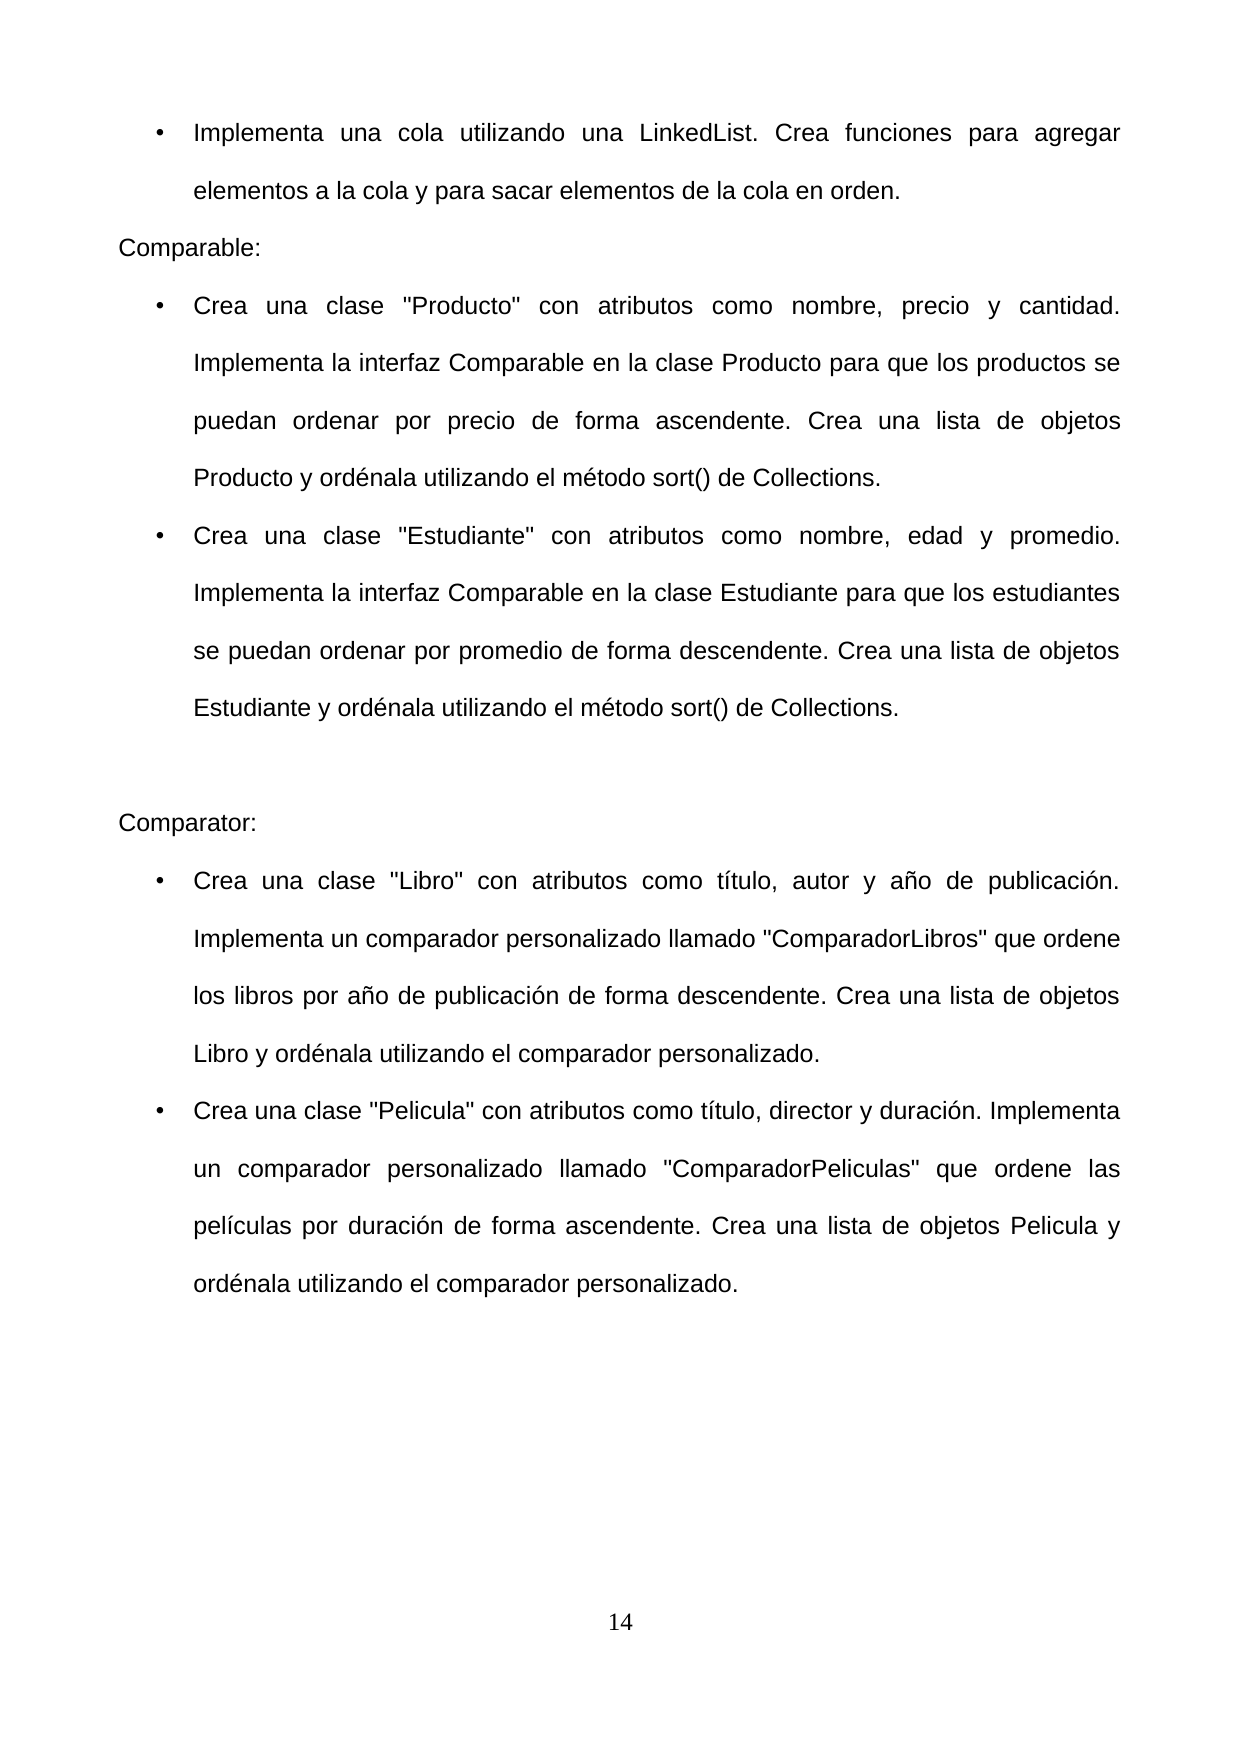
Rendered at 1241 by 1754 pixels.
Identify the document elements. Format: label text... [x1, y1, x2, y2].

text Comparable: [118, 233, 1122, 262]
list Crea una clase "Producto" con atributos como nombre, precio y cantidad. Implementa la interfaz Comparable en la clase Producto para que los productos se puedan ordenar por precio de forma ascendente. Crea una lista de objetos Producto y ordénala utilizando el método sort() de Collections. [156, 291, 1122, 492]
text Comparator: [118, 808, 1122, 837]
list Crea una clase "Pelicula" con atributos como título, director y duración. Implementa un comparador personalizado llamado "ComparadorPeliculas" que ordene las películas por duración de forma ascendente. Crea una lista de objetos Pelicula y ordénala utilizando el comparador personalizado. [156, 1096, 1122, 1297]
list Crea una clase "Estudiante" con atributos como nombre, edad y promedio. Implementa la interfaz Comparable en la clase Estudiante para que los estudiantes se puedan ordenar por promedio de forma descendente. Crea una lista de objetos Estudiante y ordénala utilizando el método sort() de Collections. [156, 521, 1122, 722]
list Implementa una cola utilizando una LinkedList. Crea funciones para agregar elementos a la cola y para sacar elementos de la cola en orden. [156, 118, 1122, 204]
list Crea una clase "Libro" con atributos como título, autor y año de publicación. Implementa un comparador personalizado llamado "ComparadorLibros" que ordene los libros por año de publicación de forma descendente. Crea una lista de objetos Libro y ordénala utilizando el comparador personalizado. [156, 866, 1122, 1067]
